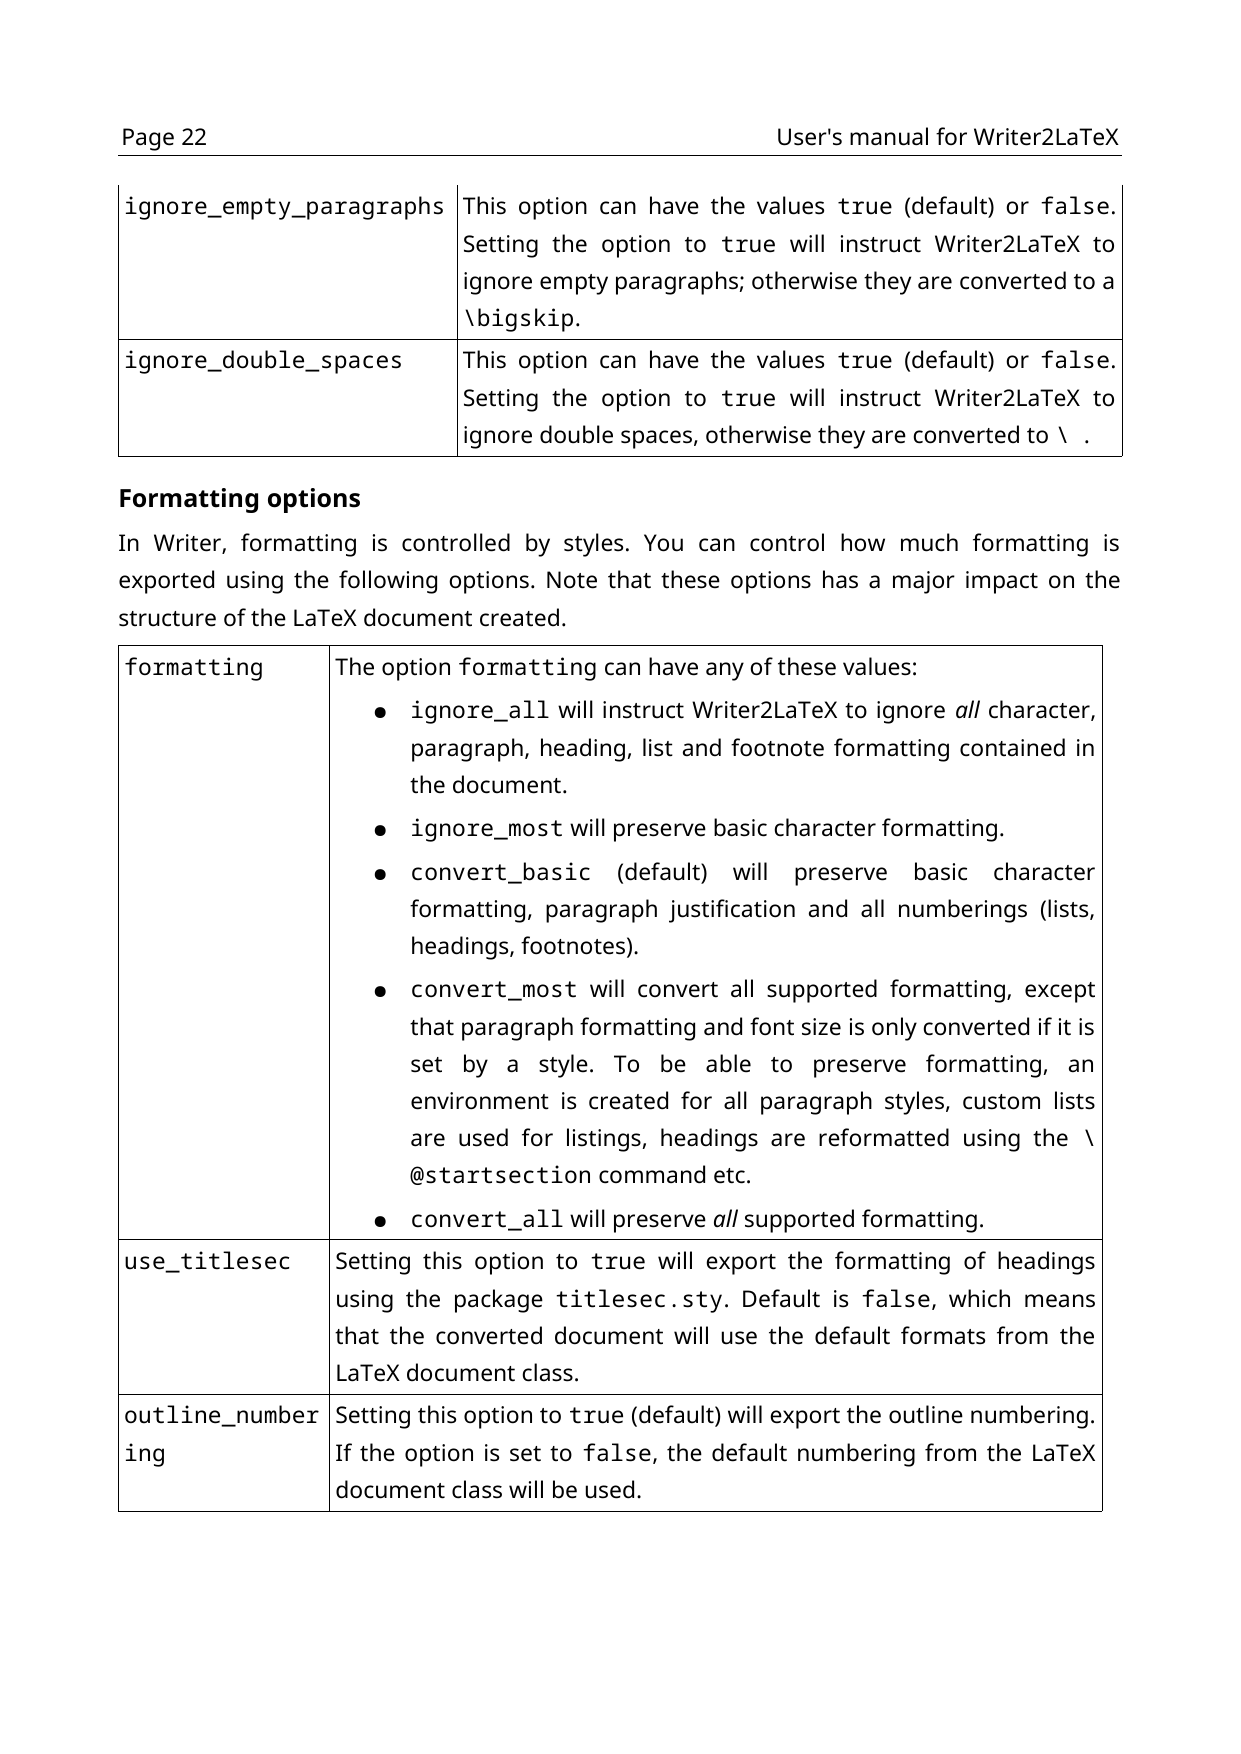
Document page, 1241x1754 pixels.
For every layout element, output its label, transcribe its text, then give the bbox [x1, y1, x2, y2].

table_cell Setting this option to true will export the formatting of headings using the package titlesec.sty. Default is false, which means that the converted document will use the default formats from the LaTeX document class. [330, 1240, 1102, 1394]
table_header The option formatting can have any of these values: ignore_all will instruct Writer2LaTeX to ignore all character, paragraph, heading, list and footnote formatting contained in the document. ignore_most will preserve basic character formatting. convert_basic (default) will preserve basic character formatting, paragraph justification and all numberings (lists, headings, footnotes). convert_most will convert all supported formatting, except that paragraph formatting and font size is only converted if it is set by a style. To be able to preserve formatting, an environment is created for all paragraph styles, custom lists are used for listings, headings are reformatted using the \@startsection command etc. convert_all will preserve all supported formatting. [330, 646, 1102, 1239]
subtitle Formatting options [118, 481, 1122, 515]
text In Writer, formatting is controlled by styles. You can control how much formatting is exported using the following options. Note that these options has a major impact on the structure of the LaTeX document created. [118, 527, 1122, 633]
table_cell Setting this option to true (default) will export the outline numbering. If the option is set to false, the default numbering from the LaTeX document class will be used. [330, 1395, 1102, 1511]
table_cell ignore_empty_paragraphs [119, 185, 457, 339]
table_cell ignore_double_spaces [119, 340, 457, 456]
table_header formatting [119, 646, 329, 1239]
table_cell This option can have the values true (default) or false. Setting the option to true will instruct Writer2LaTeX to ignore empty paragraphs; otherwise they are converted to a \bigskip. [458, 185, 1122, 339]
table_cell This option can have the values true (default) or false. Setting the option to true will instruct Writer2LaTeX to ignore double spaces, otherwise they are converted to \ . [458, 340, 1122, 456]
table_cell use_titlesec [119, 1240, 329, 1394]
table_cell outline_numbering [119, 1395, 329, 1511]
